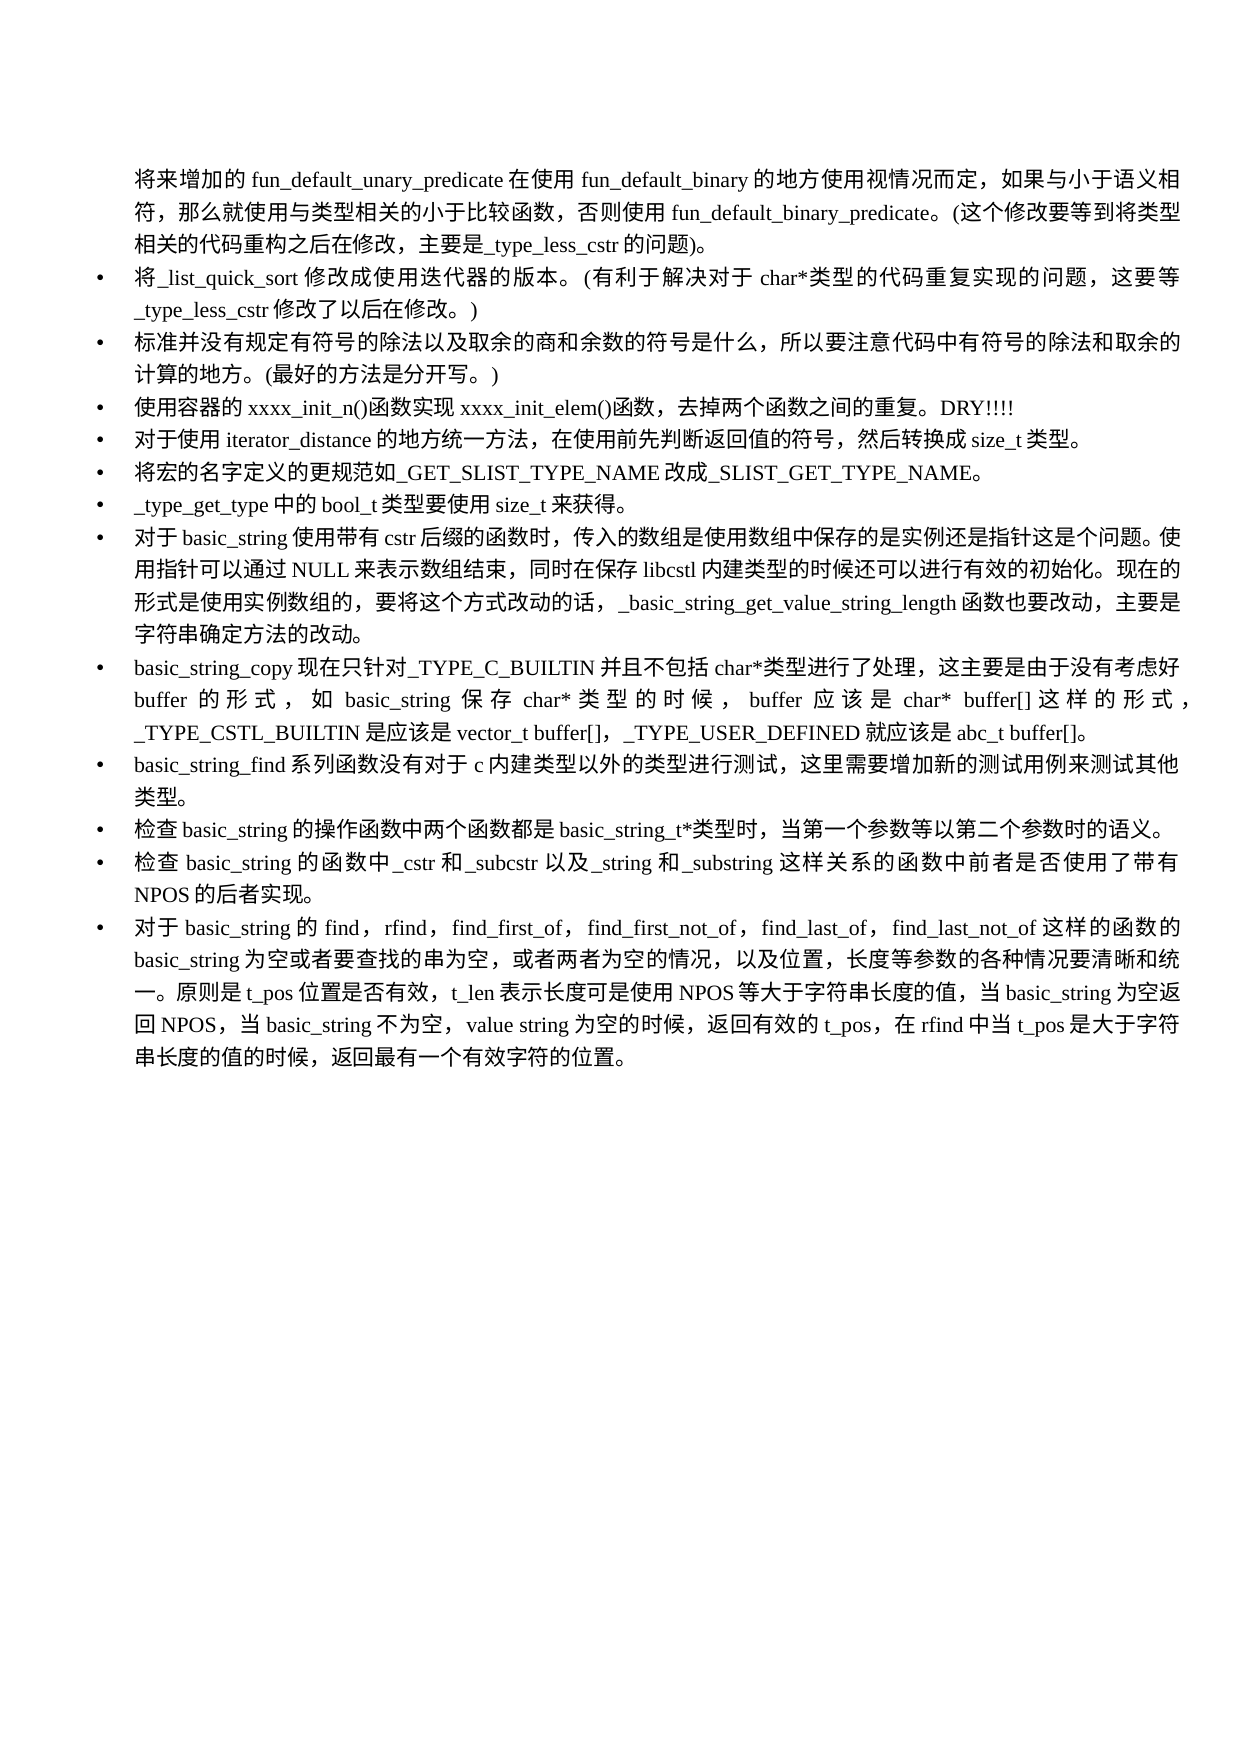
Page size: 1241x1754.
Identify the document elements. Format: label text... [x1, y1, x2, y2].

list 检查basic_string的操作函数中两个函数都是basic_string_t*类型时，当第一个参数等以第二个参数时的语义。 [96, 812, 1181, 844]
list 将宏的名字定义的更规范如_GET_SLIST_TYPE_NAME改成_SLIST_GET_TYPE_NAME。 [96, 454, 1181, 487]
list 将来增加的fun_default_unary_predicate在使用fun_default_binary的地方使用视情况而定，如果与小于语义相符，那么就使用与类型相关的小于比较函数，否则使用fun_default_binary_predicate。(这个修改要等到将类型相关的代码重构之后在修改，主要是_type_less_cstr的问题)。 [96, 162, 1181, 259]
list basic_string_copy现在只针对_TYPE_C_BUILTIN并且不包括char*类型进行了处理，这主要是由于没有考虑好buffer的形式，如basic_string保存char*类型的时候，buffer应该是char* buffer[]这样的形式，_TYPE_CSTL_BUILTIN是应该是vector_t buffer[]，_TYPE_USER_DEFINED就应该是abc_t buffer[]。 [96, 649, 1181, 747]
list 对于使用iterator_distance的地方统一方法，在使用前先判断返回值的符号，然后转换成size_t类型。 [96, 422, 1181, 454]
list 对于basic_string的find，rfind，find_first_of，find_first_not_of，find_last_of，find_last_not_of这样的函数的basic_string为空或者要查找的串为空，或者两者为空的情况，以及位置，长度等参数的各种情况要清晰和统一。原则是t_pos位置是否有效，t_len表示长度可是使用NPOS等大于字符串长度的值，当basic_string为空返回NPOS，当basic_string不为空，value string为空的时候，返回有效的t_pos，在rfind中当t_pos是大于字符串长度的值的时候，返回最有一个有效字符的位置。 [96, 909, 1181, 1072]
list 对于basic_string使用带有cstr后缀的函数时，传入的数组是使用数组中保存的是实例还是指针这是个问题。使用指针可以通过NULL来表示数组结束，同时在保存libcstl内建类型的时候还可以进行有效的初始化。现在的形式是使用实例数组的，要将这个方式改动的话，_basic_string_get_value_string_length函数也要改动，主要是字符串确定方法的改动。 [96, 519, 1181, 649]
list 检查basic_string的函数中_cstr和_subcstr以及_string和_substring这样关系的函数中前者是否使用了带有NPOS的后者实现。 [96, 844, 1181, 909]
list _type_get_type中的bool_t类型要使用size_t来获得。 [96, 487, 1181, 519]
list 将_list_quick_sort修改成使用迭代器的版本。(有利于解决对于char*类型的代码重复实现的问题，这要等_type_less_cstr修改了以后在修改。) [96, 259, 1181, 324]
list 使用容器的xxxx_init_n()函数实现xxxx_init_elem()函数，去掉两个函数之间的重复。DRY!!!! [96, 389, 1181, 422]
list 标准并没有规定有符号的除法以及取余的商和余数的符号是什么，所以要注意代码中有符号的除法和取余的计算的地方。(最好的方法是分开写。) [96, 324, 1181, 389]
list basic_string_find系列函数没有对于c内建类型以外的类型进行测试，这里需要增加新的测试用例来测试其他类型。 [96, 747, 1181, 812]
